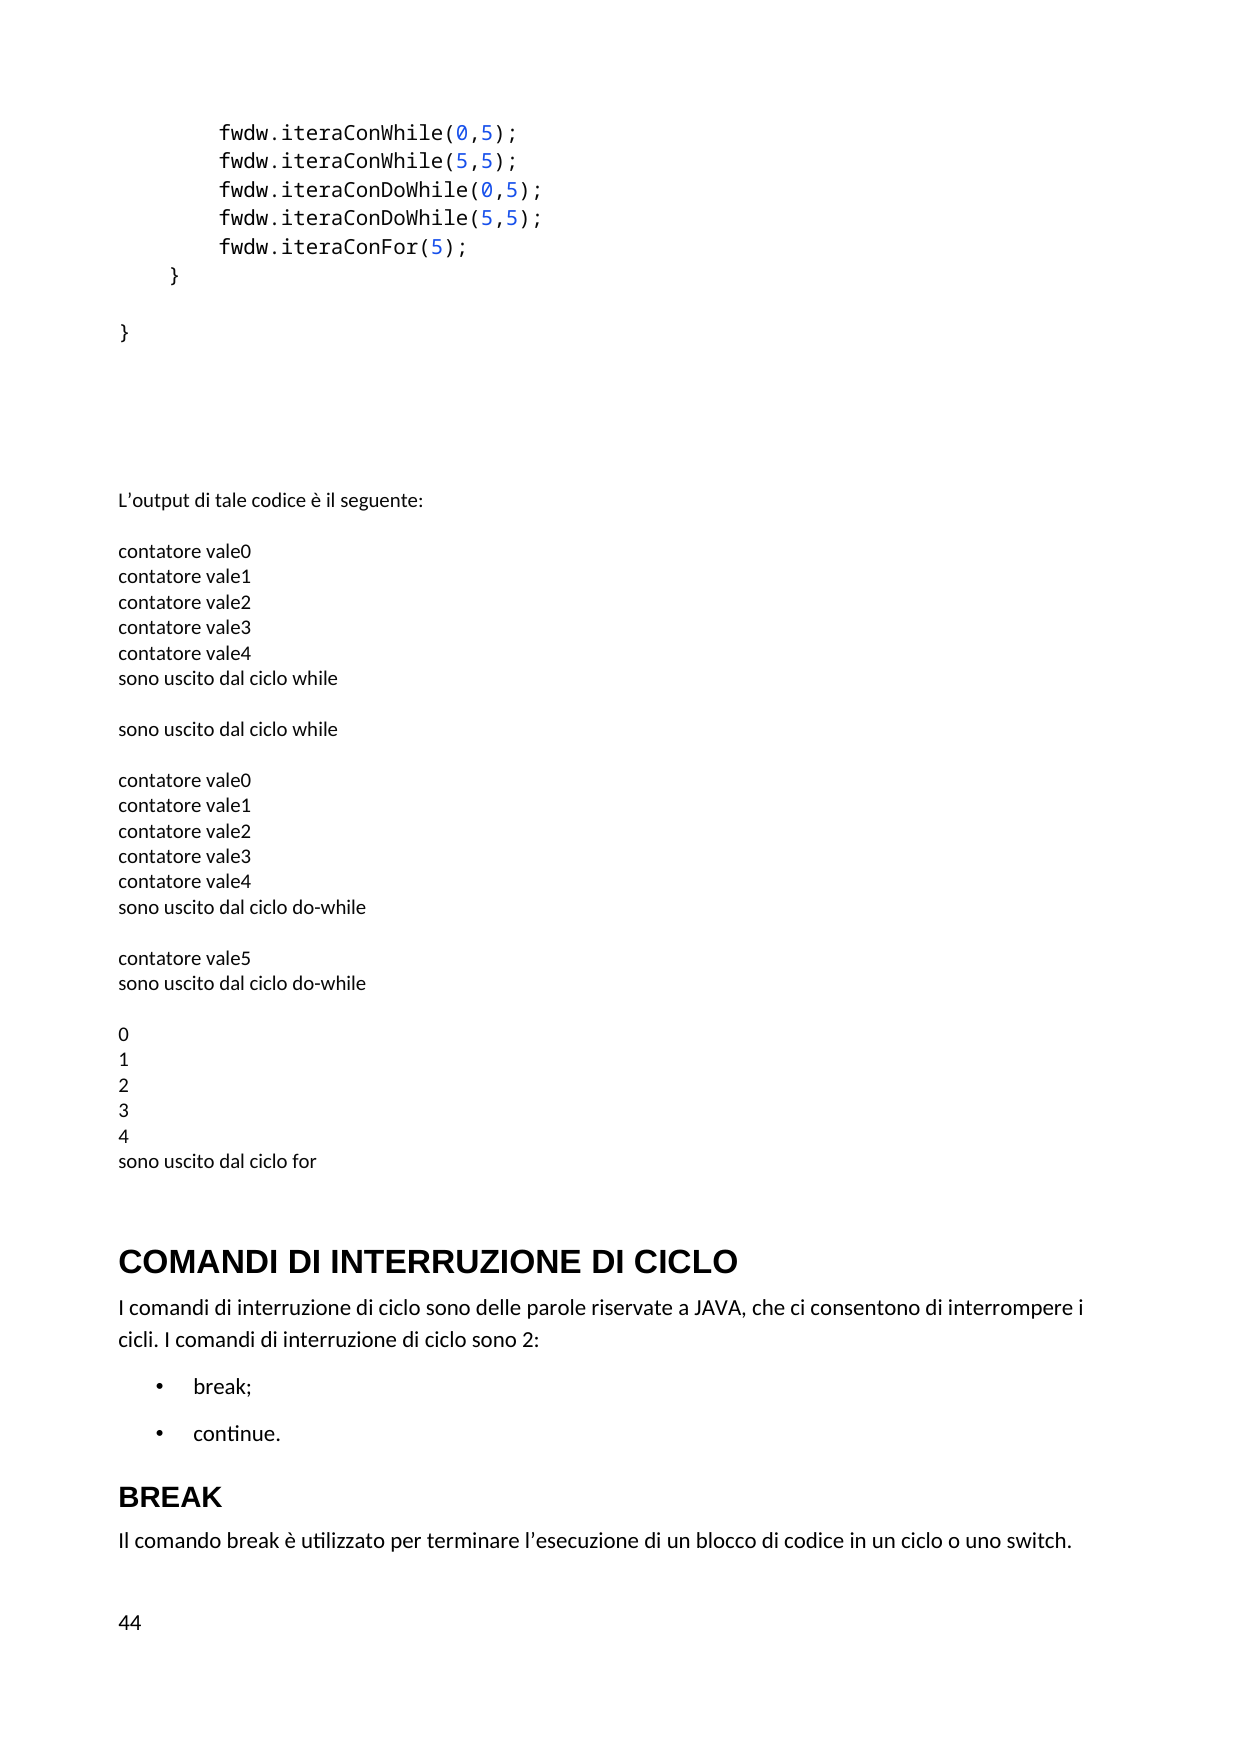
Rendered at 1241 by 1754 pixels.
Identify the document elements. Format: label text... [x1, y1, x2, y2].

list continue. [156, 1419, 1122, 1447]
text contatore vale2 [118, 589, 1122, 614]
text 4 [118, 1123, 1122, 1148]
text Il comando break è utilizzato per terminare l’esecuzione di un blocco di codice in un ciclo o uno switch. [118, 1526, 1122, 1554]
text contatore vale0 [118, 538, 1122, 564]
text contatore vale2 [118, 818, 1122, 843]
text contatore vale3 [118, 614, 1122, 640]
text fwdw.iteraConWhile(0,5); fwdw.iteraConWhile(5,5); fwdw.iteraConDoWhile(0,5); fwdw.iteraConDoWhile(5,5); fwdw.iteraConFor(5); } } [118, 118, 1122, 346]
text sono uscito dal ciclo while [118, 665, 1122, 691]
text 1 [118, 1047, 1122, 1072]
text 2 [118, 1072, 1122, 1097]
text contatore vale5 [118, 945, 1122, 970]
text 0 [118, 1021, 1122, 1047]
text sono uscito dal ciclo do-while [118, 894, 1122, 919]
text sono uscito dal ciclo while [118, 716, 1122, 742]
text contatore vale3 [118, 843, 1122, 869]
text contatore vale0 [118, 767, 1122, 792]
text sono uscito dal ciclo for [118, 1148, 1122, 1174]
list break; [156, 1372, 1122, 1400]
text sono uscito dal ciclo do-while [118, 970, 1122, 996]
text contatore vale1 [118, 564, 1122, 589]
text L’output di tale codice è il seguente: [118, 487, 1122, 513]
subtitle BREAK [118, 1480, 1122, 1514]
subtitle COMANDI DI INTERRUZIONE DI CICLO [118, 1242, 1122, 1281]
text contatore vale4 [118, 640, 1122, 665]
text 3 [118, 1097, 1122, 1123]
text I comandi di interruzione di ciclo sono delle parole riservate a JAVA, che ci consentono di interrompere i cicli. I comandi di interruzione di ciclo sono 2: [118, 1293, 1122, 1353]
text contatore vale4 [118, 869, 1122, 894]
text contatore vale1 [118, 792, 1122, 818]
